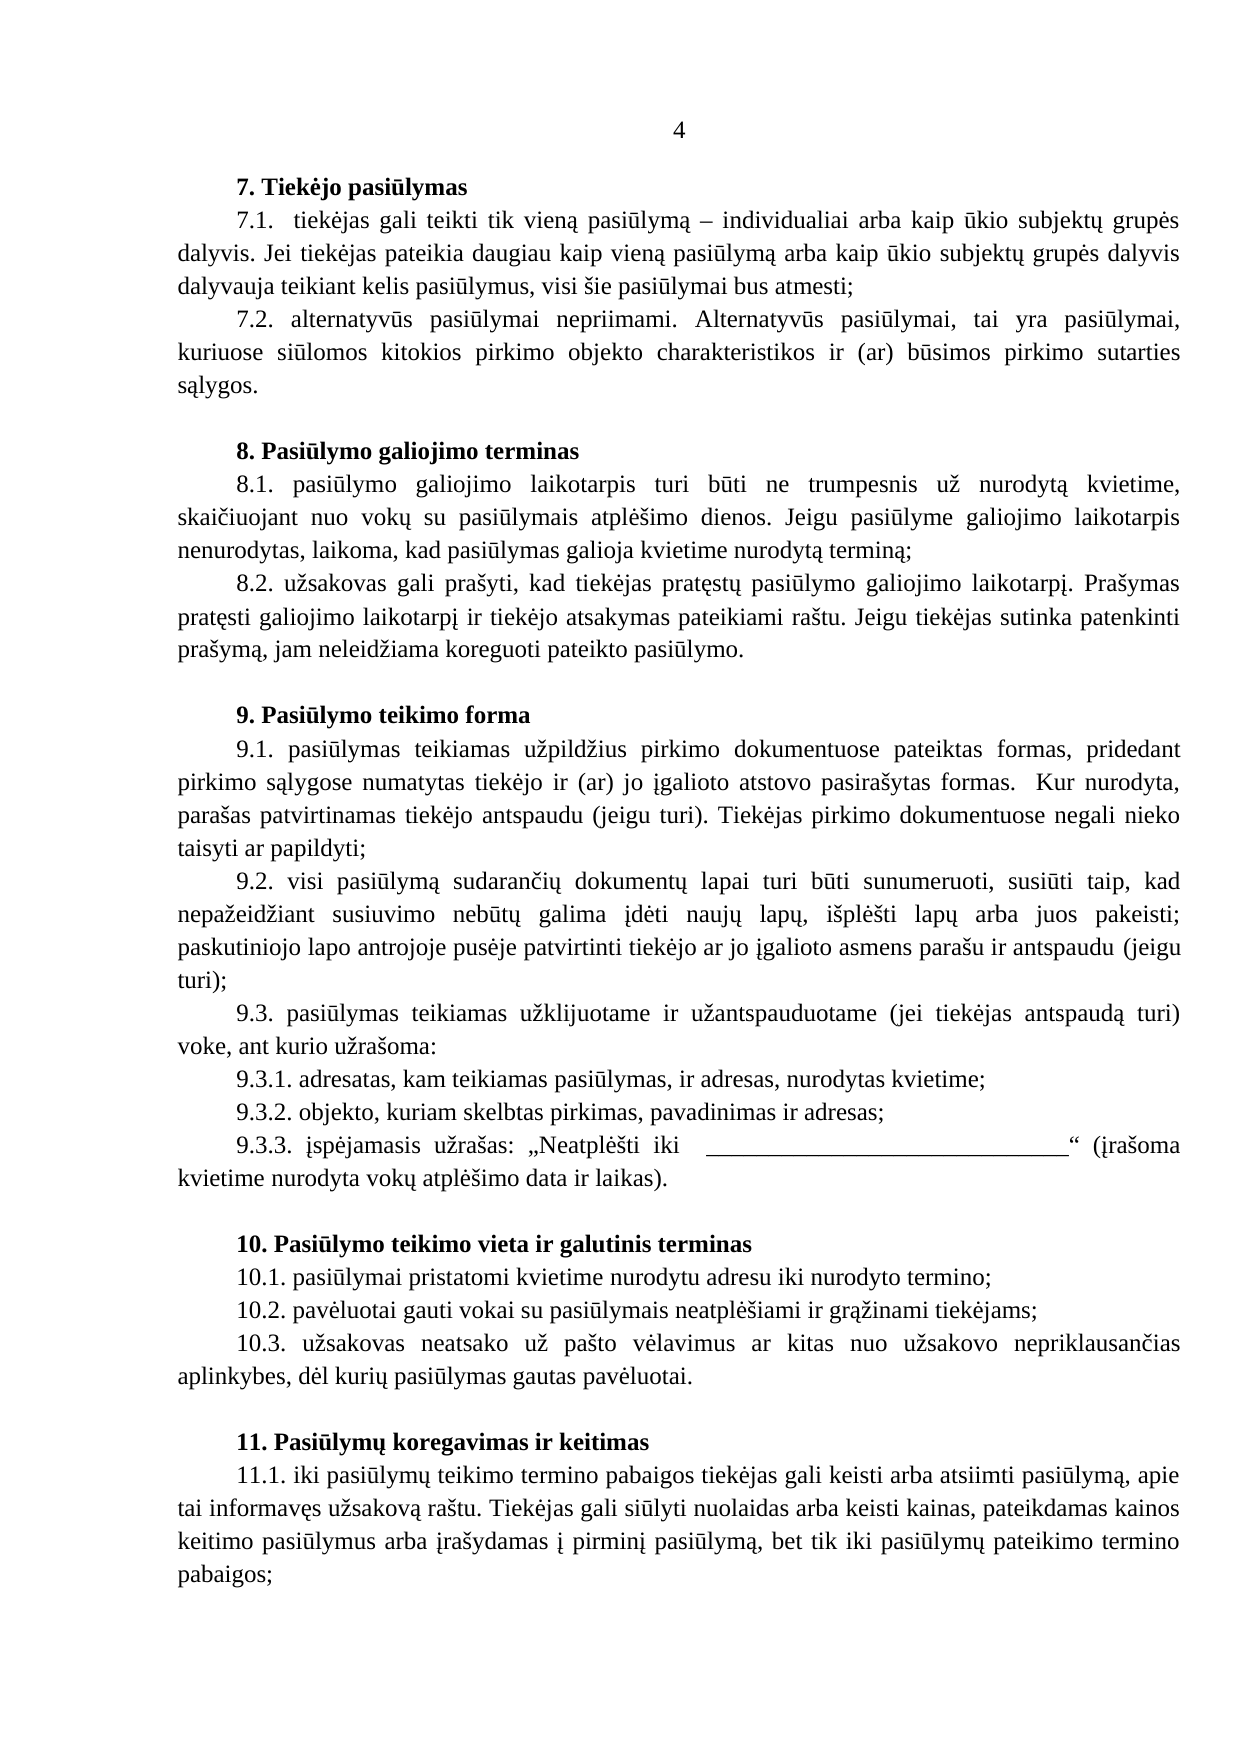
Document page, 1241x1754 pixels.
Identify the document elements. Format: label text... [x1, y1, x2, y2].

text 9.1. pasiūlymas teikiamas užpildžius pirkimo dokumentuose pateiktas formas, pridedant pirkimo sąlygose numatytas tiekėjo ir (ar) jo įgalioto atstovo pasirašytas formas. Kur nurodyta, parašas patvirtinamas tiekėjo antspaudu (jeigu turi). Tiekėjas pirkimo dokumentuose negali nieko taisyti ar papildyti; [177, 734, 1181, 861]
text 7. Tiekėjo pasiūlymas [177, 172, 1181, 201]
text 9.3. pasiūlymas teikiamas užklijuotame ir užantspauduotame (jei tiekėjas antspaudą turi) voke, ant kurio užrašoma: [177, 998, 1181, 1059]
text 11. Pasiūlymų koregavimas ir keitimas [177, 1427, 1181, 1456]
text 7.1. tiekėjas gali teikti tik vieną pasiūlymą – individualiai arba kaip ūkio subjektų grupės dalyvis. Jei tiekėjas pateikia daugiau kaip vieną pasiūlymą arba kaip ūkio subjektų grupės dalyvis dalyvauja teikiant kelis pasiūlymus, visi šie pasiūlymai bus atmesti; [177, 205, 1181, 300]
text 10.3. užsakovas neatsako už pašto vėlavimus ar kitas nuo užsakovo nepriklausančias aplinkybes, dėl kurių pasiūlymas gautas pavėluotai. [177, 1328, 1181, 1390]
text 10. Pasiūlymo teikimo vieta ir galutinis terminas [177, 1229, 1181, 1258]
text 11.1. iki pasiūlymų teikimo termino pabaigos tiekėjas gali keisti arba atsiimti pasiūlymą, apie tai informavęs užsakovą raštu. Tiekėjas gali siūlyti nuolaidas arba keisti kainas, pateikdamas kainos keitimo pasiūlymus arba įrašydamas į pirminį pasiūlymą, bet tik iki pasiūlymų pateikimo termino pabaigos; [177, 1460, 1181, 1588]
text 10.1. pasiūlymai pristatomi kvietime nurodytu adresu iki nurodyto termino; [177, 1262, 1181, 1291]
text 9.3.2. objekto, kuriam skelbtas pirkimas, pavadinimas ir adresas; [177, 1097, 1181, 1126]
text 8. Pasiūlymo galiojimo terminas [177, 436, 1181, 465]
text 10.2. pavėluotai gauti vokai su pasiūlymais neatplėšiami ir grąžinami tiekėjams; [177, 1295, 1181, 1324]
text 9. Pasiūlymo teikimo forma [177, 701, 1181, 729]
text 9.2. visi pasiūlymą sudarančių dokumentų lapai turi būti sunumeruoti, susiūti taip, kad nepažeidžiant susiuvimo nebūtų galima įdėti naujų lapų, išplėšti lapų arba juos pakeisti; paskutiniojo lapo antrojoje pusėje patvirtinti tiekėjo ar jo įgalioto asmens parašu ir antspaudu (jeigu turi); [177, 866, 1181, 993]
text 7.2. alternatyvūs pasiūlymai nepriimami. Alternatyvūs pasiūlymai, tai yra pasiūlymai, kuriuose siūlomos kitokios pirkimo objekto charakteristikos ir (ar) būsimos pirkimo sutarties sąlygos. [177, 304, 1181, 399]
text 8.1. pasiūlymo galiojimo laikotarpis turi būti ne trumpesnis už nurodytą kvietime, skaičiuojant nuo vokų su pasiūlymais atplėšimo dienos. Jeigu pasiūlyme galiojimo laikotarpis nenurodytas, laikoma, kad pasiūlymas galioja kvietime nurodytą terminą; [177, 469, 1181, 564]
text 8.2. užsakovas gali prašyti, kad tiekėjas pratęstų pasiūlymo galiojimo laikotarpį. Prašymas pratęsti galiojimo laikotarpį ir tiekėjo atsakymas pateikiami raštu. Jeigu tiekėjas sutinka patenkinti prašymą, jam neleidžiama koreguoti pateikto pasiūlymo. [177, 568, 1181, 663]
text 9.3.3. įspėjamasis užrašas: „Neatplėšti iki _____________________________“ (įrašoma kvietime nurodyta vokų atplėšimo data ir laikas). [177, 1130, 1181, 1192]
text 9.3.1. adresatas, kam teikiamas pasiūlymas, ir adresas, nurodytas kvietime; [177, 1064, 1181, 1093]
